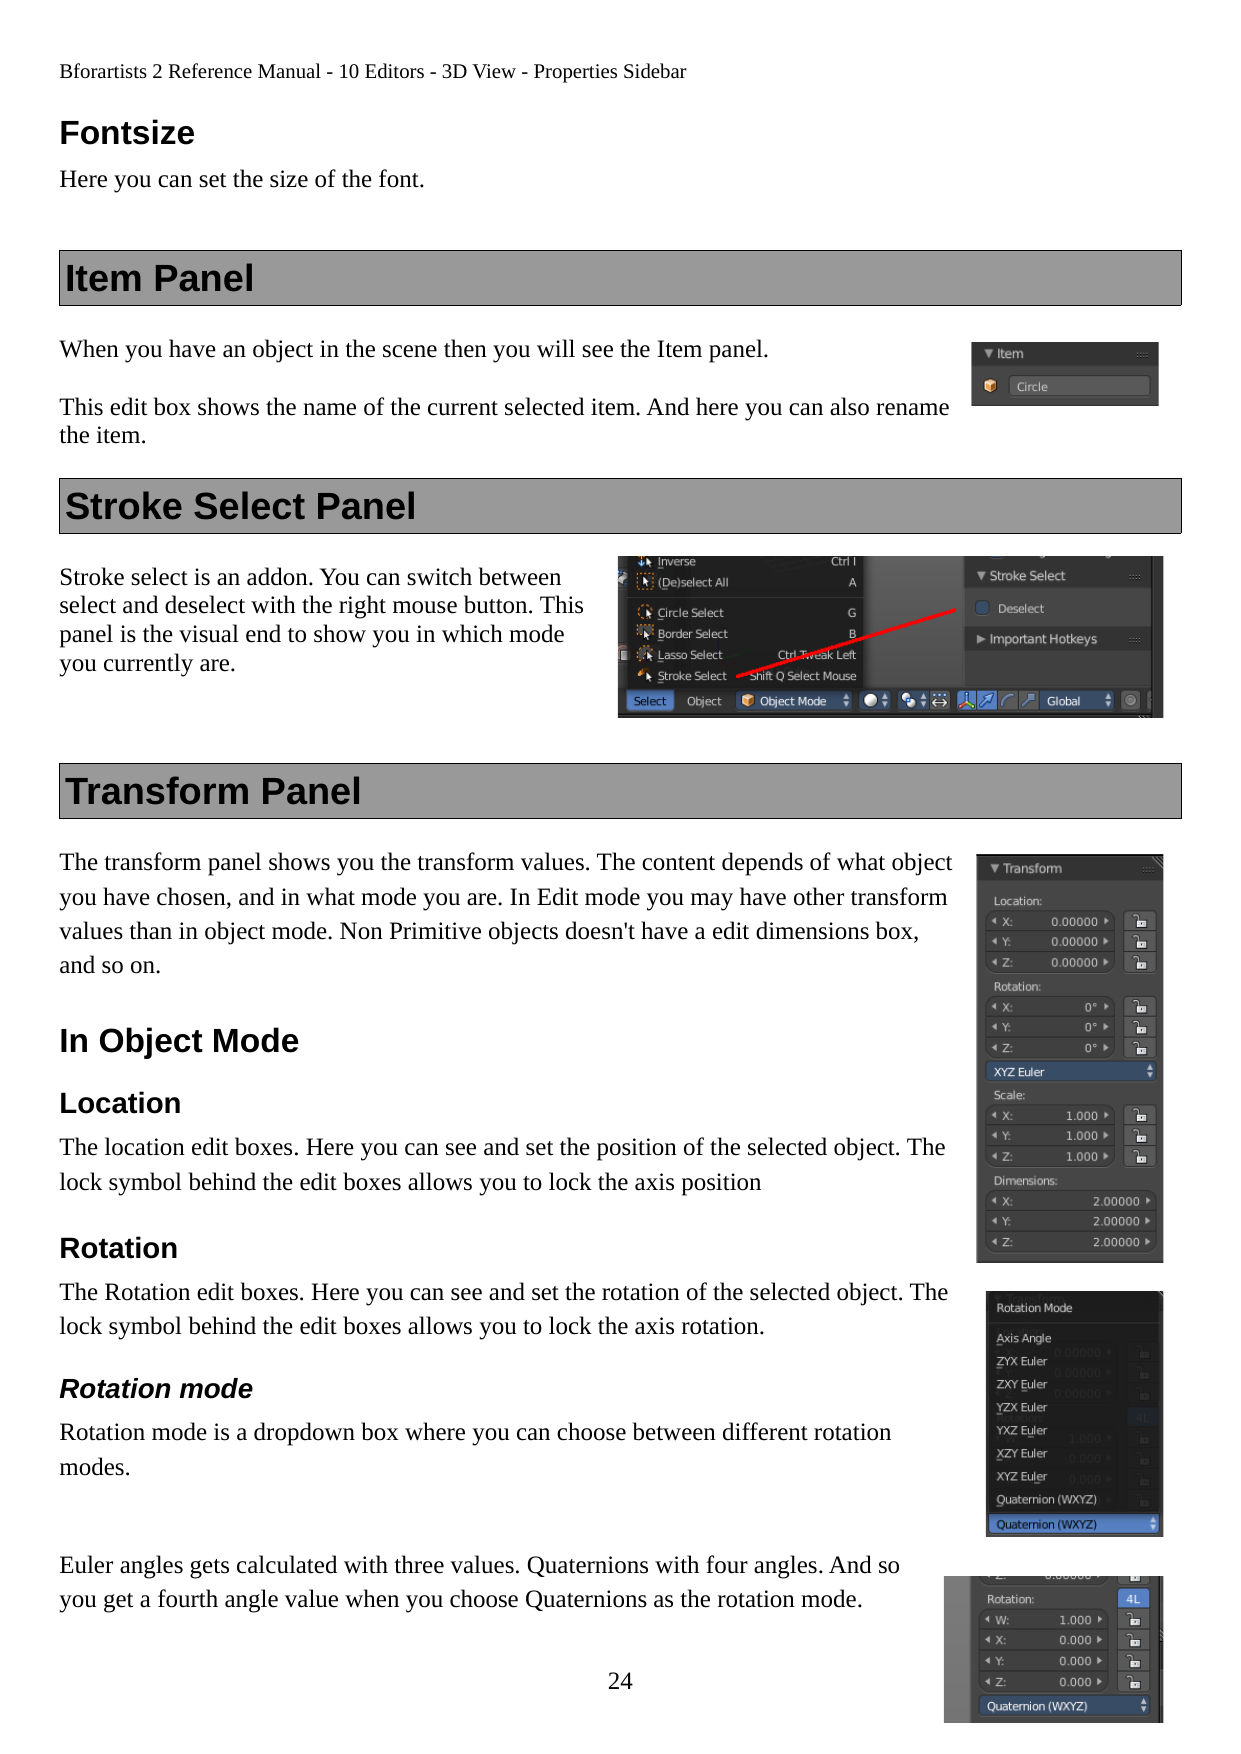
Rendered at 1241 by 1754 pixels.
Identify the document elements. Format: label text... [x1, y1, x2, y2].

text This edit box shows the name of the current selected item. And here you can also rename the item. [59, 392, 1181, 449]
text The Rotation edit boxes. Here you can see and set the rotation of the selected object. The lock symbol behind the edit boxes allows you to lock the axis rotation. [59, 1277, 1181, 1340]
subtitle In Object Mode [59, 1021, 976, 1059]
text Euler angles gets calculated with three values. Quaternions with four angles. And so you get a fourth angle value when you choose Quaternions as the rotation mode. [59, 1550, 1181, 1613]
subtitle [1164, 1086, 1181, 1120]
picture [976, 854, 1164, 1263]
table_header Transform Panel [60, 764, 1181, 818]
picture [985, 1291, 1164, 1537]
text Stroke select is an addon. You can switch between select and deselect with the right mouse button. This panel is the visual end to show you in which mode you currently are. [59, 562, 617, 677]
table_header Stroke Select Panel [60, 479, 1181, 533]
text Here you can set the size of the font. [59, 164, 1181, 192]
subtitle [1164, 1021, 1181, 1059]
text When you have an object in the scene then you will see the Item panel. [59, 334, 1181, 363]
picture [971, 342, 1159, 406]
picture [943, 1576, 1164, 1723]
text Rotation mode is a dropdown box where you can choose between different rotation modes. [59, 1417, 985, 1481]
subtitle Rotation [59, 1231, 1181, 1264]
text The location edit boxes. Here you can see and set the position of the selected object. The lock symbol behind the edit boxes allows you to lock the axis position [59, 1132, 976, 1196]
subtitle Rotation mode [59, 1373, 985, 1405]
subtitle Fontsize [59, 113, 1181, 151]
text The transform panel shows you the transform values. The content depends of what object you have chosen, and in what mode you are. In Edit mode you may have other transform values than in object mode. Non Primitive objects doesn't have a edit dimensions box, and so on. [59, 847, 1181, 979]
subtitle [1164, 1373, 1181, 1405]
table_header Item Panel [60, 251, 1181, 305]
picture [617, 556, 1164, 718]
subtitle Location [59, 1086, 976, 1120]
